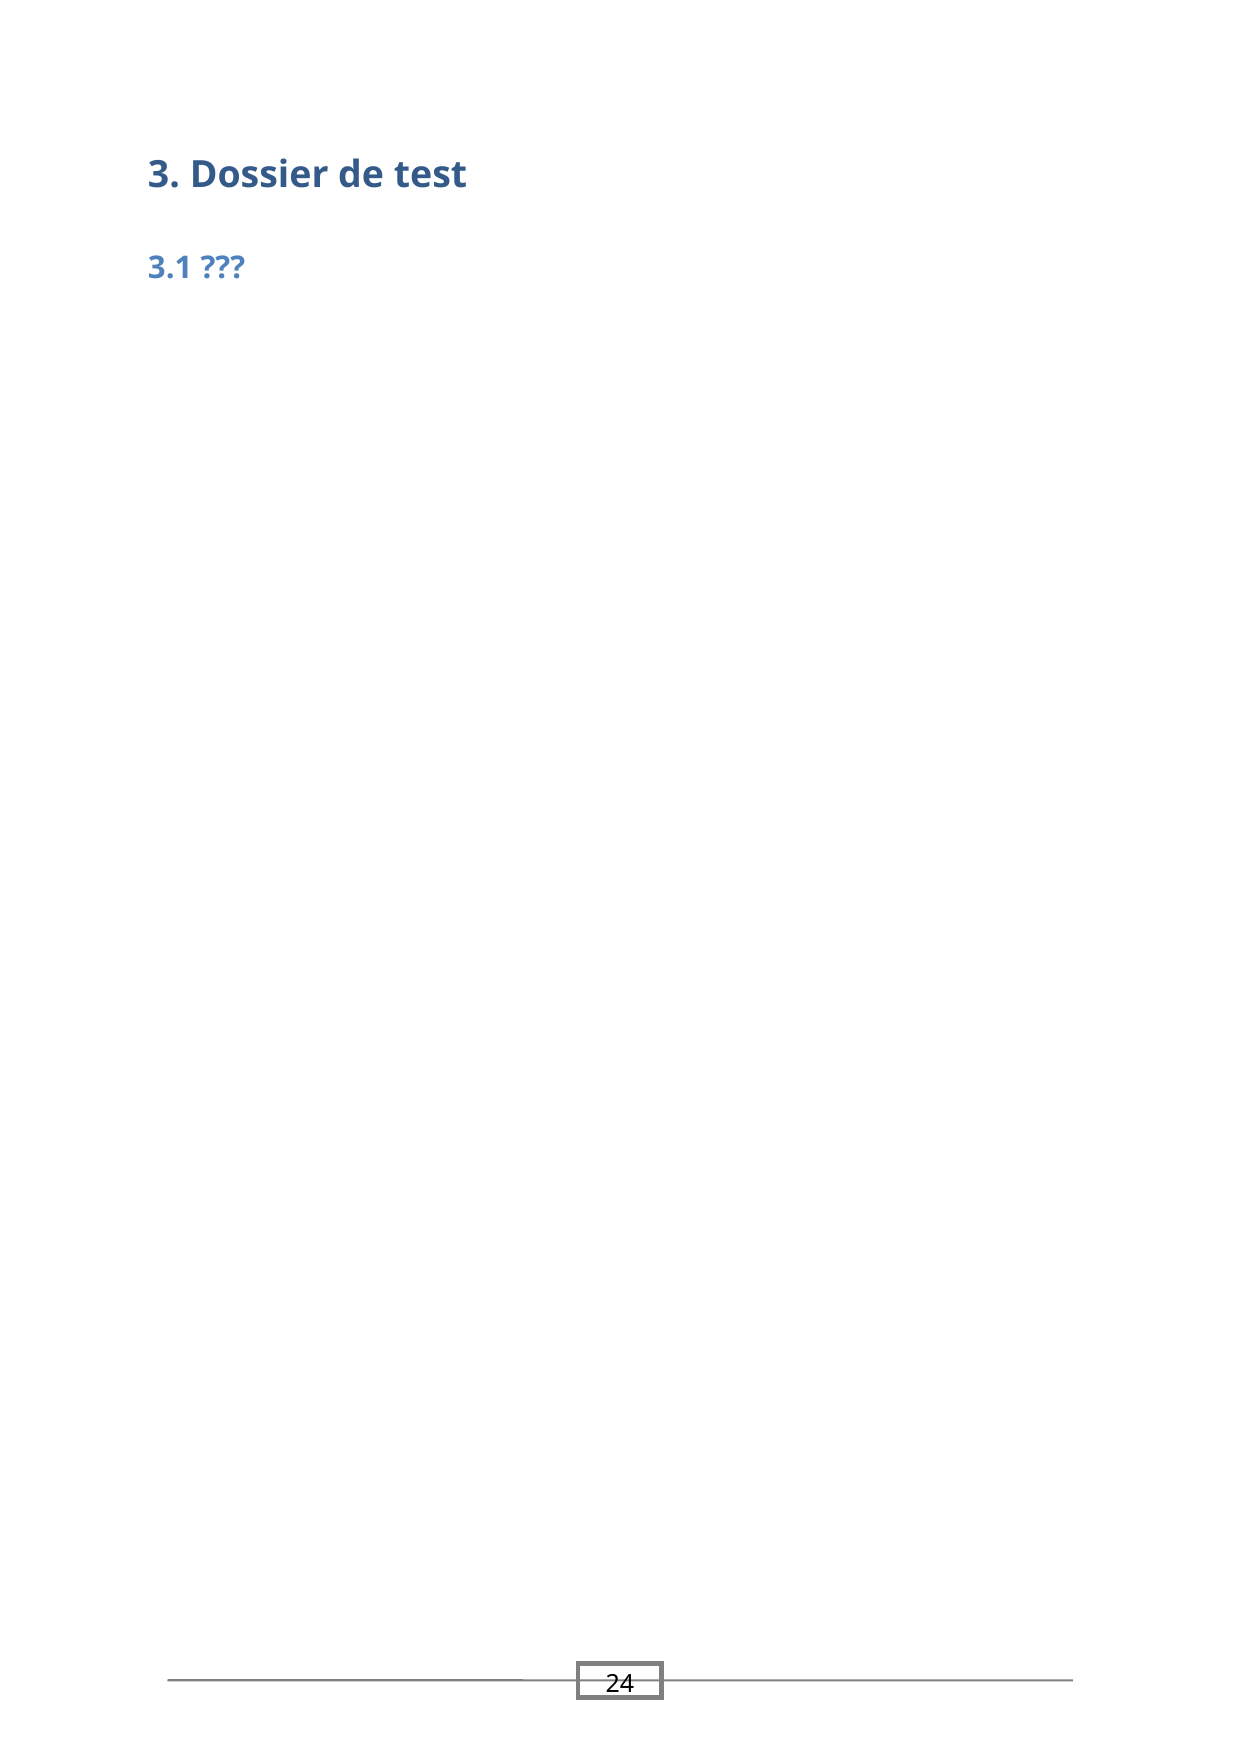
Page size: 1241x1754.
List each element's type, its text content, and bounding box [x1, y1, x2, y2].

subtitle 3.1 ??? [148, 245, 1093, 288]
subtitle 3. Dossier de test [148, 148, 1093, 199]
